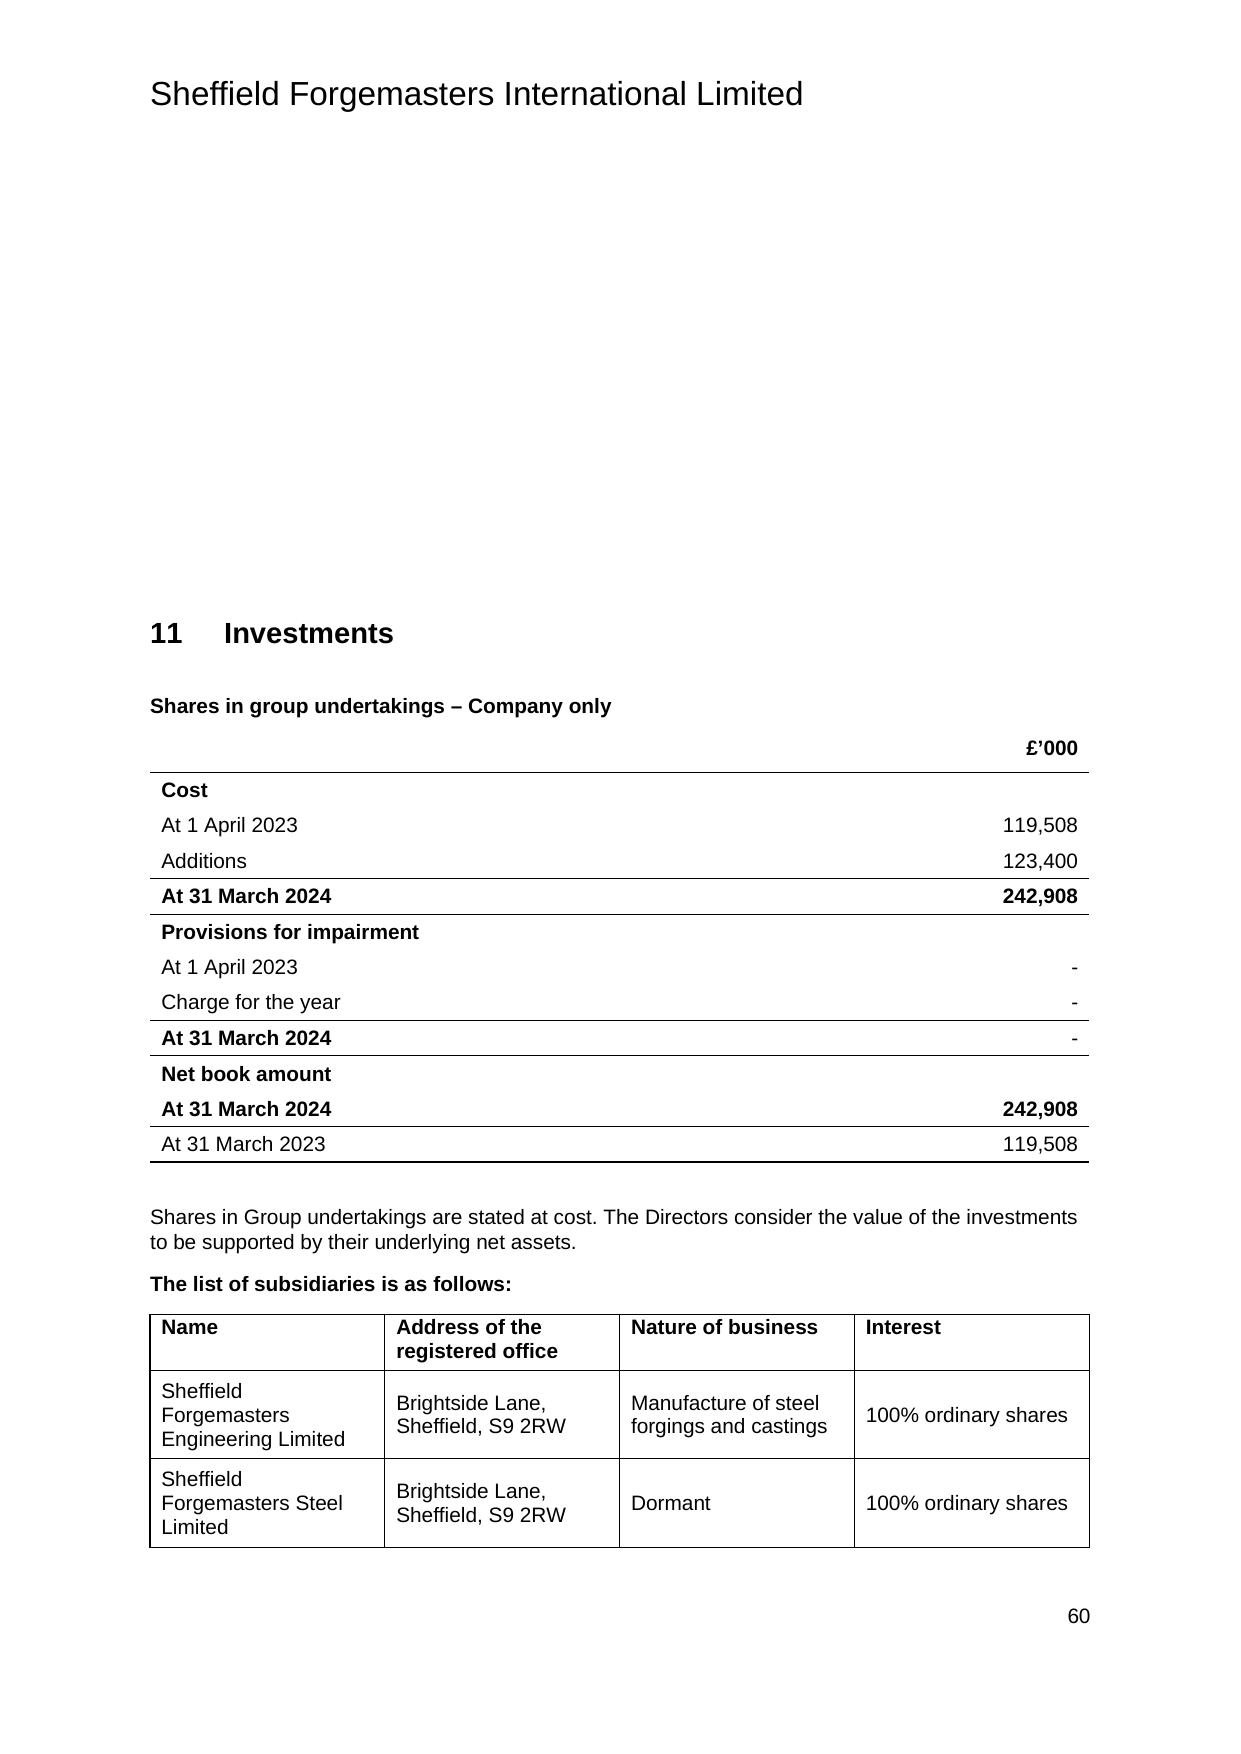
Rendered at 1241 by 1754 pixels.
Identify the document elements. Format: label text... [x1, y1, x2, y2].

table_cell [740, 949, 917, 984]
table_cell Brightside Lane, Sheffield, S9 2RW [385, 1459, 619, 1547]
text The list of subsidiaries is as follows: [150, 1272, 1090, 1296]
table_cell Net book amount [150, 1056, 740, 1091]
text Shares in group undertakings – Company only [150, 693, 1090, 717]
table_cell Sheffield Forgemasters Engineering Limited [151, 1371, 384, 1458]
table_cell Sheffield Forgemasters Steel Limited [151, 1459, 384, 1547]
table_cell [917, 1056, 1089, 1091]
text Shares in Group undertakings are stated at cost. The Directors consider the value of the investments to be supported by their underlying net assets. [150, 1204, 1090, 1254]
table_cell 100% ordinary shares [855, 1459, 1089, 1547]
table_cell [917, 915, 1089, 949]
table_cell At 31 March 2024 [150, 879, 740, 913]
table_header Interest [855, 1315, 1089, 1369]
table_cell 242,908 [917, 1091, 1089, 1126]
table_cell Brightside Lane, Sheffield, S9 2RW [385, 1371, 619, 1458]
table_cell Charge for the year [150, 984, 740, 1020]
table_cell [740, 879, 917, 913]
table_cell Provisions for impairment [150, 915, 740, 949]
table_cell - [917, 984, 1089, 1020]
table_header £’000 [917, 735, 1089, 772]
table_cell [740, 807, 917, 843]
table_cell At 1 April 2023 [150, 807, 740, 843]
table_cell Dormant [620, 1459, 854, 1547]
table_header [740, 735, 917, 772]
table_cell [740, 1021, 917, 1055]
table_cell [740, 773, 917, 807]
table_cell 119,508 [917, 807, 1089, 843]
table_cell At 1 April 2023 [150, 949, 740, 984]
table_header Nature of business [620, 1315, 854, 1369]
table_cell Manufacture of steel forgings and castings [620, 1371, 854, 1458]
table_cell [740, 1127, 917, 1161]
table_header Address of the registered office [385, 1315, 619, 1369]
table_cell - [917, 949, 1089, 984]
table_cell At 31 March 2024 [150, 1091, 740, 1126]
table_cell 242,908 [917, 879, 1089, 913]
table_cell 123,400 [917, 843, 1089, 878]
table_cell [740, 984, 917, 1020]
table_cell [740, 1056, 917, 1091]
table_cell [917, 773, 1089, 807]
table_cell - [917, 1021, 1089, 1055]
table_header Name [151, 1315, 384, 1369]
table_cell [740, 1091, 917, 1126]
table_cell At 31 March 2024 [150, 1021, 740, 1055]
table_cell Additions [150, 843, 740, 878]
table_cell [740, 915, 917, 949]
subtitle Investments [150, 616, 1090, 649]
table_cell [740, 843, 917, 878]
table_cell At 31 March 2023 [150, 1127, 740, 1161]
table_cell Cost [150, 773, 740, 807]
table_cell 100% ordinary shares [855, 1371, 1089, 1458]
table_cell 119,508 [917, 1127, 1089, 1161]
table_header [150, 735, 740, 772]
